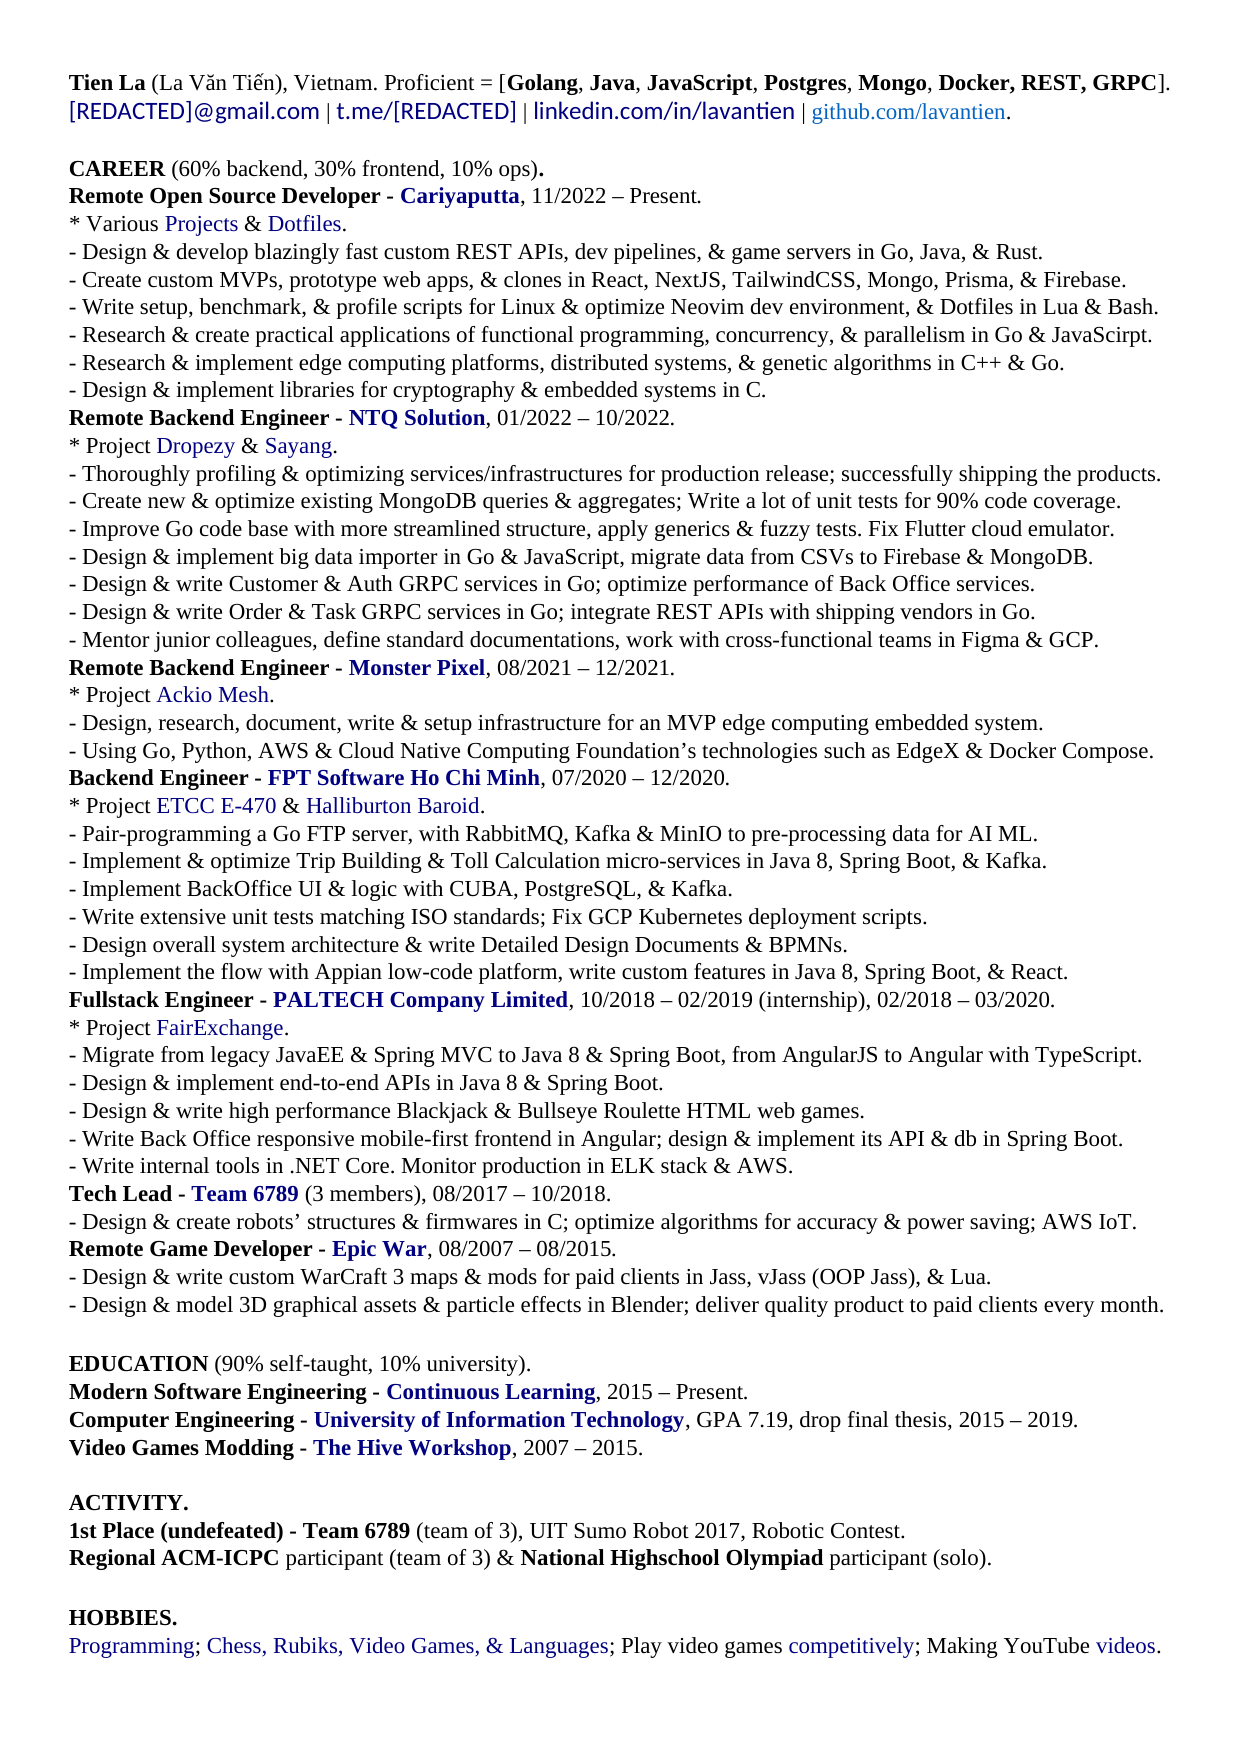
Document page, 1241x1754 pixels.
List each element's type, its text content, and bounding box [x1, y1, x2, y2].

text - Pair-programming a Go FTP server, with RabbitMQ, Kafka & MinIO to pre-processing data for AI ML. [68, 820, 1172, 846]
text - Write extensive unit tests matching ISO standards; Fix GCP Kubernetes deployment scripts. [68, 903, 1172, 929]
text EDUCATION (90% self-taught, 10% university). [68, 1351, 1172, 1377]
text - Research & implement edge computing platforms, distributed systems, & genetic algorithms in C++ & Go. [68, 349, 1172, 375]
text - Implement & optimize Trip Building & Toll Calculation micro-services in Java 8, Spring Boot, & Kafka. [68, 848, 1172, 874]
text - Design & write custom WarCraft 3 maps & mods for paid clients in Jass, vJass (OOP Jass), & Lua. [68, 1263, 1172, 1289]
text - Write Back Office responsive mobile-first frontend in Angular; design & implement its API & db in Spring Boot. [68, 1125, 1172, 1151]
text Programming; Chess, Rubiks, Video Games, & Languages; Play video games competitively; Making YouTube videos. [68, 1632, 1172, 1658]
text * Project Dropezy & Sayang. [68, 432, 1172, 458]
text Video Games Modding - The Hive Workshop, 2007 – 2015. [68, 1434, 1172, 1460]
text Backend Engineer - FPT Software Ho Chi Minh, 07/2020 – 12/2020. [68, 764, 1172, 791]
text CAREER (60% backend, 30% frontend, 10% ops). [68, 155, 1172, 181]
text Remote Backend Engineer - NTQ Solution, 01/2022 – 10/2022. [68, 404, 1172, 431]
text - Design & model 3D graphical assets & particle effects in Blender; deliver quality product to paid clients every month. [68, 1291, 1172, 1317]
text - Using Go, Python, AWS & Cloud Native Computing Foundation’s technologies such as EdgeX & Docker Compose. [68, 737, 1172, 763]
text Tech Lead - Team 6789 (3 members), 08/2017 – 10/2018. [68, 1180, 1172, 1206]
text - Create new & optimize existing MongoDB queries & aggregates; Write a lot of unit tests for 90% code coverage. [68, 487, 1172, 514]
text - Create custom MVPs, prototype web apps, & clones in React, NextJS, TailwindCSS, Mongo, Prisma, & Firebase. [68, 266, 1172, 292]
text Remote Game Developer - Epic War, 08/2007 – 08/2015. [68, 1236, 1172, 1262]
text - Design, research, document, write & setup infrastructure for an MVP edge computing embedded system. [68, 709, 1172, 735]
text - Design & develop blazingly fast custom REST APIs, dev pipelines, & game servers in Go, Java, & Rust. [68, 238, 1172, 264]
text ACTIVITY. [68, 1489, 1172, 1515]
text Modern Software Engineering - Continuous Learning, 2015 – Present. [69, 1378, 1172, 1404]
text - Thoroughly profiling & optimizing services/infrastructures for production release; successfully shipping the products. [68, 460, 1172, 486]
text - Research & create practical applications of functional programming, concurrency, & parallelism in Go & JavaScirpt. [68, 321, 1172, 347]
text - Design & write Customer & Auth GRPC services in Go; optimize performance of Back Office services. [68, 571, 1172, 597]
text - Implement the flow with Appian low-code platform, write custom features in Java 8, Spring Boot, & React. [68, 958, 1172, 985]
text - Design & write high performance Blackjack & Bullseye Roulette HTML web games. [68, 1097, 1172, 1123]
text - Design overall system architecture & write Detailed Design Documents & BPMNs. [68, 931, 1172, 957]
text * Project FairExchange. [68, 1014, 1172, 1040]
text - Implement BackOffice UI & logic with CUBA, PostgreSQL, & Kafka. [68, 875, 1172, 902]
text 1st Place (undefeated) - Team 6789 (team of 3), UIT Sumo Robot 2017, Robotic Contest. [68, 1517, 1172, 1543]
text - Design & implement big data importer in Go & JavaScript, migrate data from CSVs to Firebase & MongoDB. [68, 543, 1172, 569]
text - Design & write Order & Task GRPC services in Go; integrate REST APIs with shipping vendors in Go. [68, 598, 1172, 624]
text HOBBIES. [68, 1604, 1172, 1630]
text * Project ETCC E-470 & Halliburton Baroid. [68, 792, 1172, 818]
text Regional ACM-ICPC participant (team of 3) & National Highschool Olympiad participant (solo). [69, 1544, 1172, 1571]
text - Design & implement end-to-end APIs in Java 8 & Spring Boot. [68, 1069, 1172, 1096]
text Remote Open Source Developer - Cariyaputta, 11/2022 – Present. [68, 183, 1172, 209]
text - Migrate from legacy JavaEE & Spring MVC to Java 8 & Spring Boot, from AngularJS to Angular with TypeScript. [68, 1042, 1172, 1068]
text - Write setup, benchmark, & profile scripts for Linux & optimize Neovim dev environment, & Dotfiles in Lua & Bash. [68, 293, 1172, 320]
text - Improve Go code base with more streamlined structure, apply generics & fuzzy tests. Fix Flutter cloud emulator. [68, 515, 1172, 541]
text Remote Backend Engineer - Monster Pixel, 08/2021 – 12/2021. [68, 654, 1172, 680]
text Fullstack Engineer - PALTECH Company Limited, 10/2018 – 02/2019 (internship), 02/2018 – 03/2020. [68, 986, 1172, 1012]
text - Design & implement libraries for cryptography & embedded systems in C. [68, 377, 1172, 403]
text Tien La (La Văn Tiến), Vietnam. Proficient = [Golang, Java, JavaScript, Postgres, Mongo, Docker, REST, GRPC]. [REDACTED]@gmail.com | t.me/[REDACTED] | linkedin.com/in/lavantien | github.com/lavantien. [68, 69, 1172, 126]
text Computer Engineering - University of Information Technology, GPA 7.19, drop final thesis, 2015 – 2019. [68, 1406, 1172, 1432]
text * Various Projects & Dotfiles. [69, 210, 1172, 237]
text - Design & create robots’ structures & firmwares in C; optimize algorithms for accuracy & power saving; AWS IoT. [68, 1208, 1172, 1234]
text * Project Ackio Mesh. [68, 681, 1172, 708]
text - Mentor junior colleagues, define standard documentations, work with cross-functional teams in Figma & GCP. [68, 626, 1172, 652]
text - Write internal tools in .NET Core. Monitor production in ELK stack & AWS. [68, 1152, 1172, 1179]
